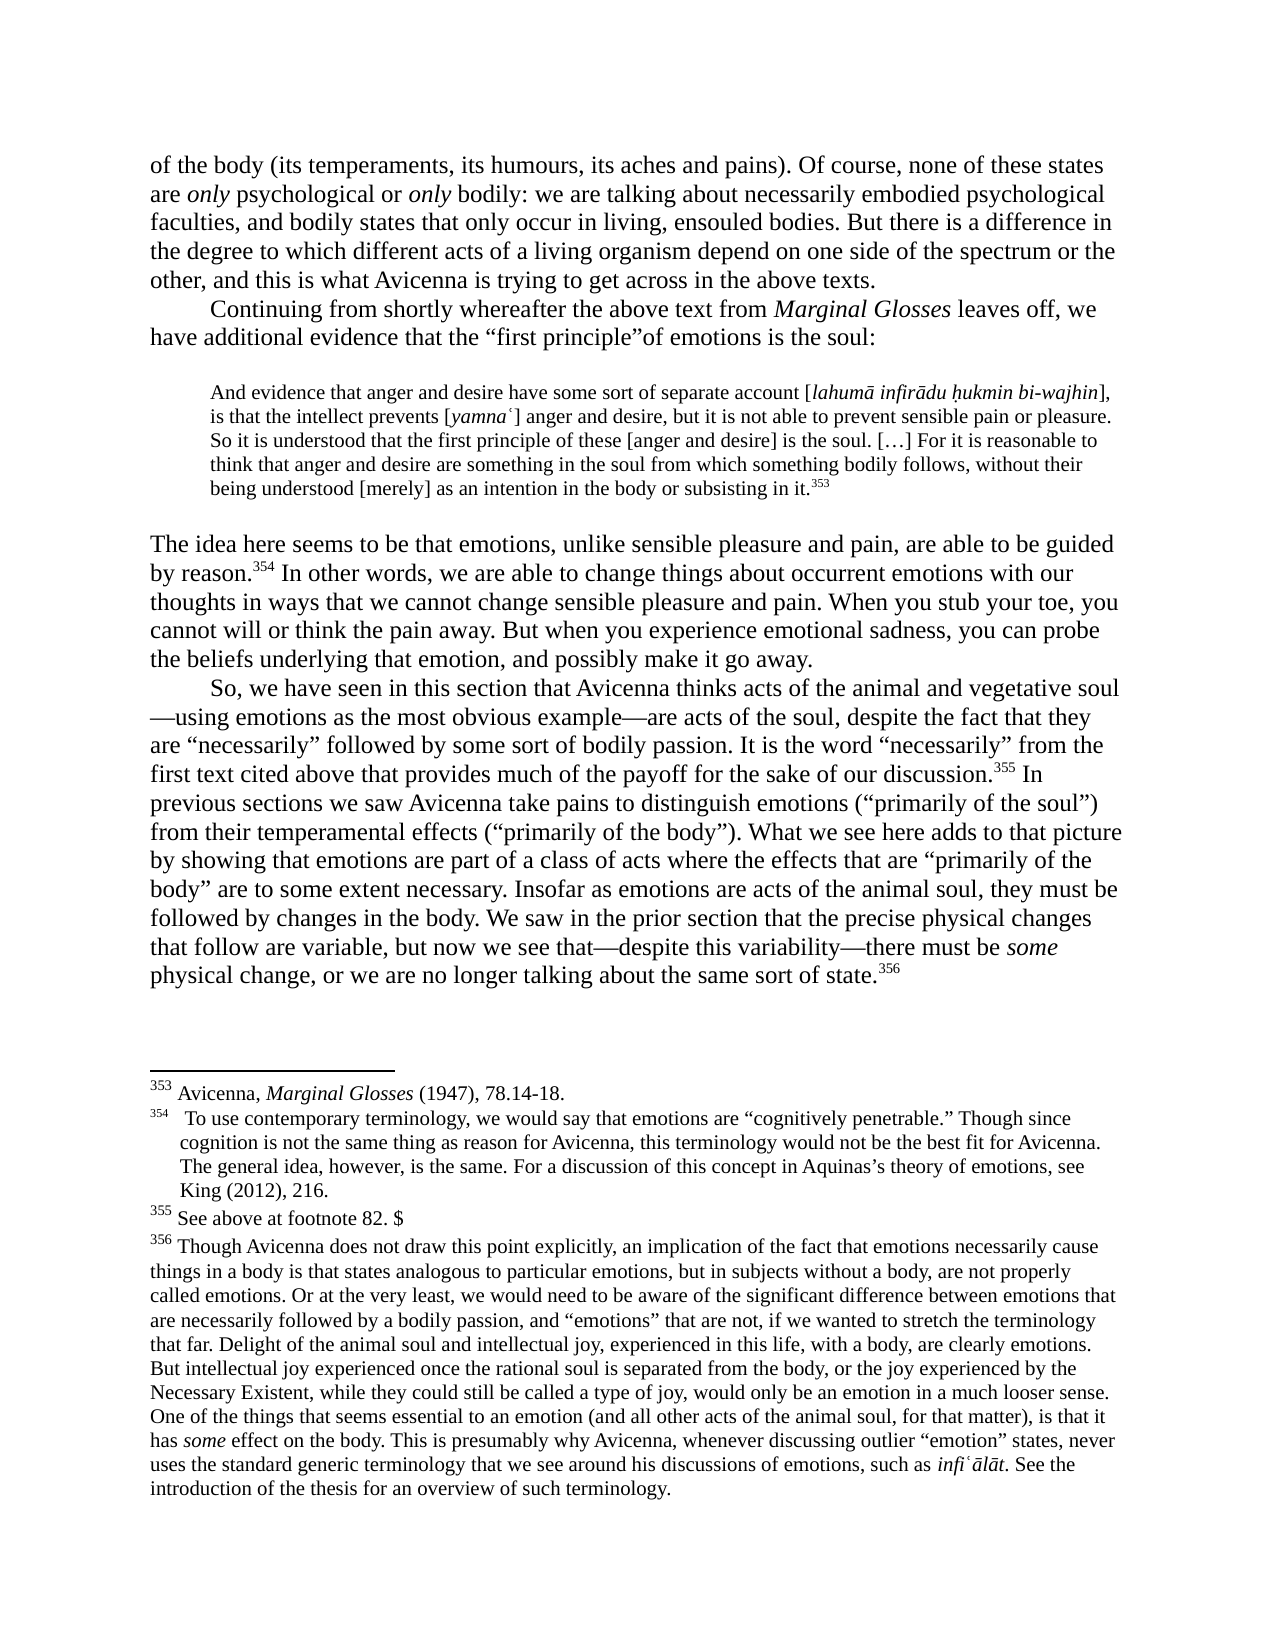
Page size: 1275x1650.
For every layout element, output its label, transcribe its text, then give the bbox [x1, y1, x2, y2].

text Continuing from shortly whereafter the above text from Marginal Glosses leaves off, we have additional evidence that the “first principle”of emotions is the soul: [150, 294, 1125, 351]
text To use contemporary terminology, we would say that emotions are “cognitively penetrable.” Though since cognition is not the same thing as reason for Avicenna, this terminology would not be the best fit for Avicenna. The general idea, however, is the same. For a discussion of this concept in Aquinas’s theory of emotions, see King (2012), 216. [150, 1106, 1125, 1202]
text Though Avicenna does not draw this point explicitly, an implication of the fact that emotions necessarily cause things in a body is that states analogous to particular emotions, but in subjects without a body, are not properly called emotions. Or at the very least, we would need to be aware of the significant difference between emotions that are necessarily followed by a bodily passion, and “emotions” that are not, if we wanted to stretch the terminology that far. Delight of the animal soul and intellectual joy, experienced in this life, with a body, are clearly emotions. But intellectual joy experienced once the rational soul is separated from the body, or the joy experienced by the Necessary Existent, while they could still be called a type of joy, would only be an emotion in a much looser sense. One of the things that seems essential to an emotion (and all other acts of the animal soul, for that matter), is that it has some effect on the body. This is presumably why Avicenna, whenever discussing outlier “emotion” states, never uses the standard generic terminology that we see around his discussions of emotions, such as infiʿālāt. See the introduction of the thesis for an overview of such terminology. [150, 1231, 1125, 1500]
text See above at footnote 82. $ [150, 1202, 1125, 1231]
text So, we have seen in this section that Avicenna thinks acts of the animal and vegetative soul—using emotions as the most obvious example—are acts of the soul, despite the fact that they are “necessarily” followed by some sort of bodily passion. It is the word “necessarily” from the first text cited above that provides much of the payoff for the sake of our discussion. In previous sections we saw Avicenna take pains to distinguish emotions (“primarily of the soul”) from their temperamental effects (“primarily of the body”). What we see here adds to that picture by showing that emotions are part of a class of acts where the effects that are “primarily of the body” are to some extent necessary. Insofar as emotions are acts of the animal soul, they must be followed by changes in the body. We saw in the prior section that the precise physical changes that follow are variable, but now we see that—despite this variability—there must be some physical change, or we are no longer talking about the same sort of state. [150, 673, 1125, 989]
text And evidence that anger and desire have some sort of separate account [lahumā infirādu ḥukmin bi-wajhin], is that the intellect prevents [yamnaʿ] anger and desire, but it is not able to prevent sensible pain or pleasure. So it is understood that the first principle of these [anger and desire] is the soul. […] For it is reasonable to think that anger and desire are something in the soul from which something bodily follows, without their being understood [merely] as an intention in the body or subsisting in it. [210, 380, 1125, 500]
text Avicenna, Marginal Glosses (1947), 78.14-18. [150, 1077, 1125, 1106]
text of the body (its temperaments, its humours, its aches and pains). Of course, none of these states are only psychological or only bodily: we are talking about necessarily embodied psychological faculties, and bodily states that only occur in living, ensouled bodies. But there is a difference in the degree to which different acts of a living organism depend on one side of the spectrum or the other, and this is what Avicenna is trying to get across in the above texts. [150, 150, 1125, 294]
text The idea here seems to be that emotions, unlike sensible pleasure and pain, are able to be guided by reason. In other words, we are able to change things about occurrent emotions with our thoughts in ways that we cannot change sensible pleasure and pain. When you stub your toe, you cannot will or think the pain away. But when you experience emotional sadness, you can probe the beliefs underlying that emotion, and possibly make it go away. [150, 529, 1125, 673]
